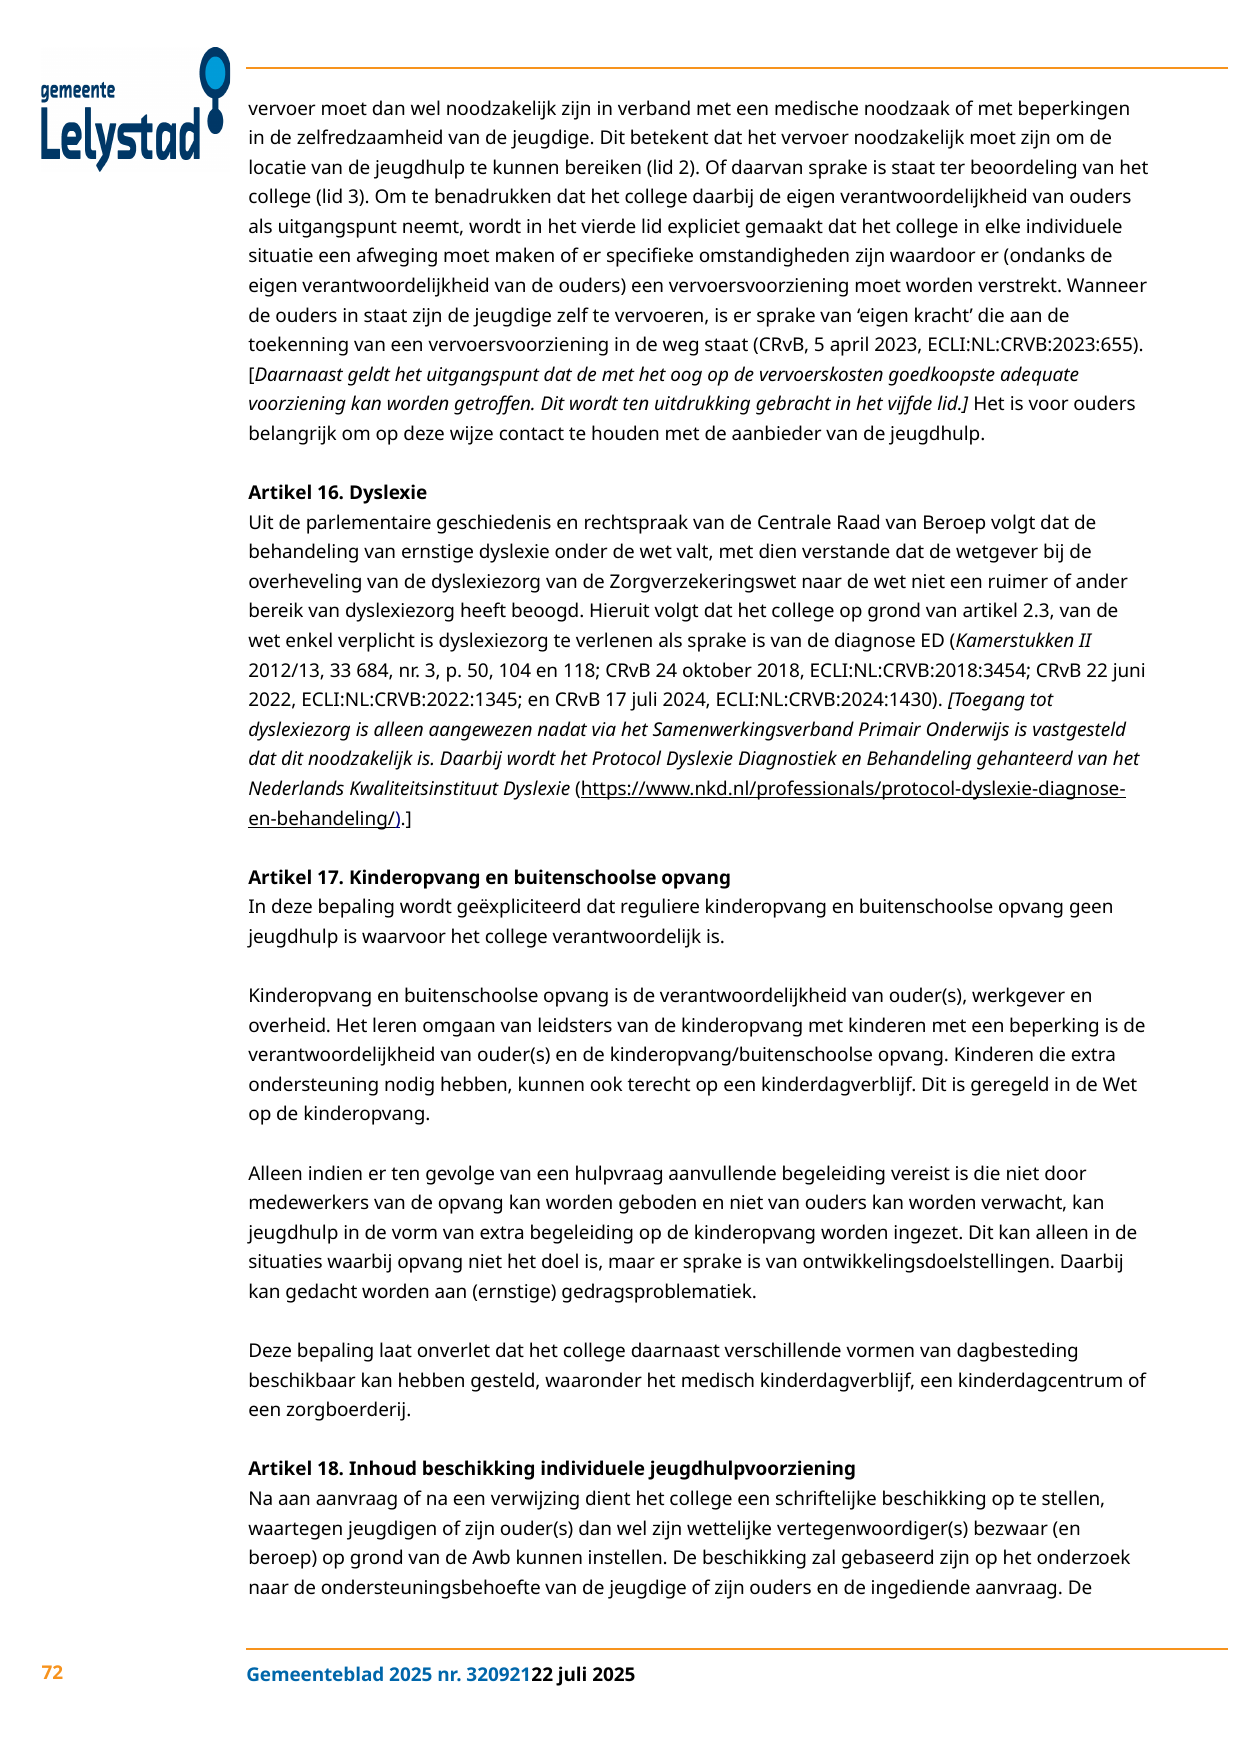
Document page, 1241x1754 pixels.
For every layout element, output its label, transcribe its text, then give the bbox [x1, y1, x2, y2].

text Artikel 18. Inhoud beschikking individuele jeugdhulpvoorziening [248, 1456, 1152, 1481]
text Deze bepaling laat onverlet dat het college daarnaast verschillende vormen van dagbesteding beschikbaar kan hebben gesteld, waaronder het medisch kinderdagverblijf, een kinderdagcentrum of een zorgboerderij. [248, 1337, 1152, 1422]
text Artikel 17. Kinderopvang en buitenschoolse opvang [248, 864, 1152, 890]
text Uit de parlementaire geschiedenis en rechtspraak van de Centrale Raad van Beroep volgt dat de behandeling van ernstige dyslexie onder de wet valt, met dien verstande dat de wetgever bij de overheveling van de dyslexiezorg van de Zorgverzekeringswet naar de wet niet een ruimer of ander bereik van dyslexiezorg heeft beoogd. Hieruit volgt dat het college op grond van artikel 2.3, van de wet enkel verplicht is dyslexiezorg te verlenen als sprake is van de diagnose ED (Kamerstukken II 2012/13, 33 684, nr. 3, p. 50, 104 en 118; CRvB 24 oktober 2018, ECLI:NL:CRVB:2018:3454; CRvB 22 juni 2022, ECLI:NL:CRVB:2022:1345; en CRvB 17 juli 2024, ECLI:NL:CRVB:2024:1430). [Toegang tot dyslexiezorg is alleen aangewezen nadat via het Samenwerkingsverband Primair Onderwijs is vastgesteld dat dit noodzakelijk is. Daarbij wordt het Protocol Dyslexie Diagnostiek en Behandeling gehanteerd van het Nederlands Kwaliteitsinstituut Dyslexie (https://www.nkd.nl/professionals/protocol-dyslexie-diagnose-en-behandeling/).] [248, 509, 1152, 831]
text vervoer moet dan wel noodzakelijk zijn in verband met een medische noodzaak of met beperkingen in de zelfredzaamheid van de jeugdige. Dit betekent dat het vervoer noodzakelijk moet zijn om de locatie van de jeugdhulp te kunnen bereiken (lid 2). Of daarvan sprake is staat ter beoordeling van het college (lid 3). Om te benadrukken dat het college daarbij de eigen verantwoordelijkheid van ouders als uitgangspunt neemt, wordt in het vierde lid expliciet gemaakt dat het college in elke individuele situatie een afweging moet maken of er specifieke omstandigheden zijn waardoor er (ondanks de eigen verantwoordelijkheid van de ouders) een vervoersvoorziening moet worden verstrekt. Wanneer de ouders in staat zijn de jeugdige zelf te vervoeren, is er sprake van ‘eigen kracht’ die aan de toekenning van een vervoersvoorziening in de weg staat (CRvB, 5 april 2023, ECLI:NL:CRVB:2023:655). [Daarnaast geldt het uitgangspunt dat de met het oog op de vervoerskosten goedkoopste adequate voorziening kan worden getroffen. Dit wordt ten uitdrukking gebracht in het vijfde lid.] Het is voor ouders belangrijk om op deze wijze contact te houden met de aanbieder van de jeugdhulp. [248, 95, 1152, 446]
text Alleen indien er ten gevolge van een hulpvraag aanvullende begeleiding vereist is die niet door medewerkers van de opvang kan worden geboden en niet van ouders kan worden verwacht, kan jeugdhulp in de vorm van extra begeleiding op de kinderopvang worden ingezet. Dit kan alleen in de situaties waarbij opvang niet het doel is, maar er sprake is van ontwikkelingsdoelstellingen. Daarbij kan gedacht worden aan (ernstige) gedragsproblematiek. [248, 1160, 1152, 1304]
picture [41, 47, 231, 172]
text Artikel 16. Dyslexie [248, 479, 1152, 505]
text In deze bepaling wordt geëxpliciteerd dat reguliere kinderopvang en buitenschoolse opvang geen jeugdhulp is waarvoor het college verantwoordelijk is. [248, 893, 1152, 949]
text Kinderopvang en buitenschoolse opvang is de verantwoordelijkheid van ouder(s), werkgever en overheid. Het leren omgaan van leidsters van de kinderopvang met kinderen met een beperking is de verantwoordelijkheid van ouder(s) en de kinderopvang/buitenschoolse opvang. Kinderen die extra ondersteuning nodig hebben, kunnen ook terecht op een kinderdagverblijf. Dit is geregeld in de Wet op de kinderopvang. [248, 982, 1152, 1126]
text Na aan aanvraag of na een verwijzing dient het college een schriftelijke beschikking op te stellen, waartegen jeugdigen of zijn ouder(s) dan wel zijn wettelijke vertegenwoordiger(s) bezwaar (en beroep) op grond van de Awb kunnen instellen. De beschikking zal gebaseerd zijn op het onderzoek naar de ondersteuningsbehoefte van de jeugdige of zijn ouders en de ingediende aanvraag. De [248, 1485, 1152, 1600]
